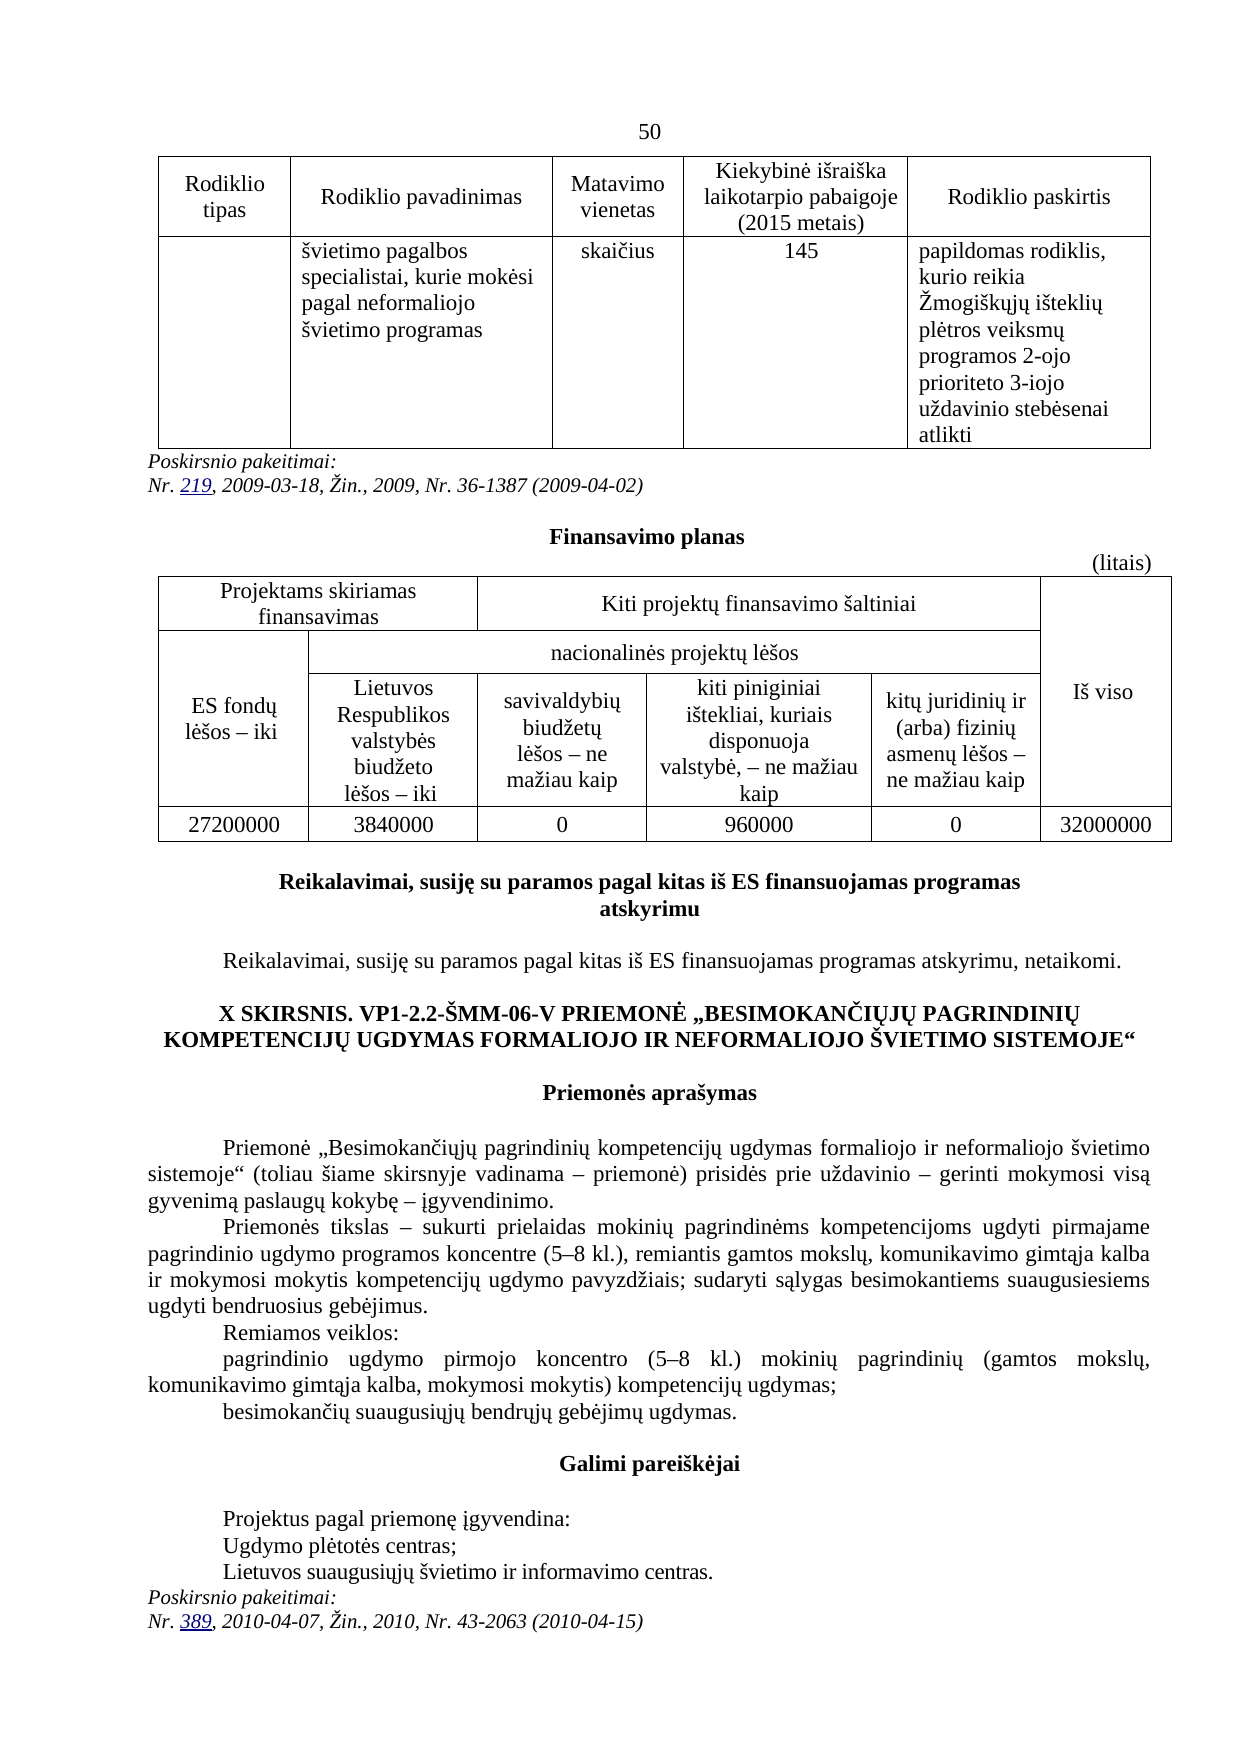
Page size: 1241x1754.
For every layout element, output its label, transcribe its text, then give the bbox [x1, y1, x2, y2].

table_header Projektams skiriamas finansavimas [159, 577, 477, 629]
text (litais) [148, 549, 1152, 576]
text Nr. 389, 2010-04-07, Žin., 2010, Nr. 43-2063 (2010-04-15) [148, 1609, 1152, 1633]
table_cell 145 [684, 237, 907, 448]
table_header Kiti projektų finansavimo šaltiniai [478, 577, 1040, 629]
table_header Matavimo vienetas [553, 157, 683, 236]
text Lietuvos suaugusiųjų švietimo ir informavimo centras. [185, 1558, 1152, 1584]
table_cell skaičius [553, 237, 683, 448]
table_cell papildomas rodiklis, kurio reikia Žmogiškųjų išteklių plėtros veiksmų programos 2-ojo prioriteto 3-iojo uždavinio stebėsenai atlikti [908, 237, 1150, 448]
table_header Kiekybinė išraiška laikotarpio pabaigoje (2015 metais) [684, 157, 907, 236]
table_cell Lietuvos Respublikos valstybės biudžeto lėšos – iki [309, 674, 477, 806]
table_cell 32000000 [1041, 807, 1171, 841]
table_header Rodiklio pavadinimas [291, 157, 552, 236]
text Poskirsnio pakeitimai: [148, 1584, 1152, 1609]
table_cell ES fondų lėšos – iki [159, 631, 308, 806]
table_cell 27200000 [159, 807, 308, 841]
table_cell [159, 237, 290, 448]
text Priemonės tikslas – sukurti prielaidas mokinių pagrindinėms kompetencijoms ugdyti pirmajame pagrindinio ugdymo programos koncentre (5–8 kl.), remiantis gamtos mokslų, komunikavimo gimtąja kalba ir mokymosi mokytis kompetencijų ugdymo pavyzdžiais; sudaryti sąlygas besimokantiems suaugusiesiems ugdyti bendruosius gebėjimus. [148, 1213, 1152, 1319]
text Finansavimo planas [148, 523, 1152, 549]
table_cell 960000 [647, 807, 871, 841]
text Galimi pareiškėjai [148, 1450, 1152, 1477]
subtitle X SKIRSNIS. VP1-2.2-ŠMM-06-V PRIEMONĖ „BESIMOKANČIŲJŲ PAGRINDINIŲ KOMPETENCIJŲ UGDYMAS FORMALIOJO IR NEFORMALIOJO ŠVIETIMO SISTEMOJE“ [148, 1000, 1152, 1053]
table_cell švietimo pagalbos specialistai, kurie mokėsi pagal neformaliojo švietimo programas [291, 237, 552, 448]
table_cell 0 [478, 807, 646, 841]
text Projektus pagal priemonę įgyvendina: [148, 1506, 1152, 1532]
table_cell 0 [872, 807, 1040, 841]
text pagrindinio ugdymo pirmojo koncentro (5–8 kl.) mokinių pagrindinių (gamtos mokslų, komunikavimo gimtąja kalba, mokymosi mokytis) kompetencijų ugdymas; [148, 1345, 1152, 1398]
table_header Rodiklio tipas [159, 157, 290, 236]
text Priemonės aprašymas [148, 1079, 1152, 1105]
table_cell kitų juridinių ir (arba) fizinių asmenų lėšos – ne mažiau kaip [872, 674, 1040, 806]
text Priemonė „Besimokančiųjų pagrindinių kompetencijų ugdymas formaliojo ir neformaliojo švietimo sistemoje“ (toliau šiame skirsnyje vadinama – priemonė) prisidės prie uždavinio – gerinti mokymosi visą gyvenimą paslaugų kokybę – įgyvendinimo. [148, 1134, 1152, 1213]
text besimokančių suaugusiųjų bendrųjų gebėjimų ugdymas. [148, 1398, 1152, 1424]
table_header Iš viso [1041, 577, 1171, 806]
table_cell nacionalinės projektų lėšos [309, 631, 1040, 673]
text Poskirsnio pakeitimai: [148, 449, 1152, 473]
table_cell savivaldybių biudžetų lėšos – ne mažiau kaip [478, 674, 646, 806]
text Reikalavimai, susiję su paramos pagal kitas iš ES finansuojamas programas atskyrimu [148, 868, 1152, 921]
text Reikalavimai, susiję su paramos pagal kitas iš ES finansuojamas programas atskyrimu, netaikomi. [148, 947, 1152, 974]
table_cell kiti piniginiai ištekliai, kuriais disponuoja valstybė, – ne mažiau kaip [647, 674, 871, 806]
text Nr. 219, 2009-03-18, Žin., 2009, Nr. 36-1387 (2009-04-02) [148, 473, 1152, 497]
text Ugdymo plėtotės centras; [148, 1532, 1152, 1558]
table_cell 3840000 [309, 807, 477, 841]
table_header Rodiklio paskirtis [908, 157, 1150, 236]
text Remiamos veiklos: [148, 1319, 1152, 1345]
